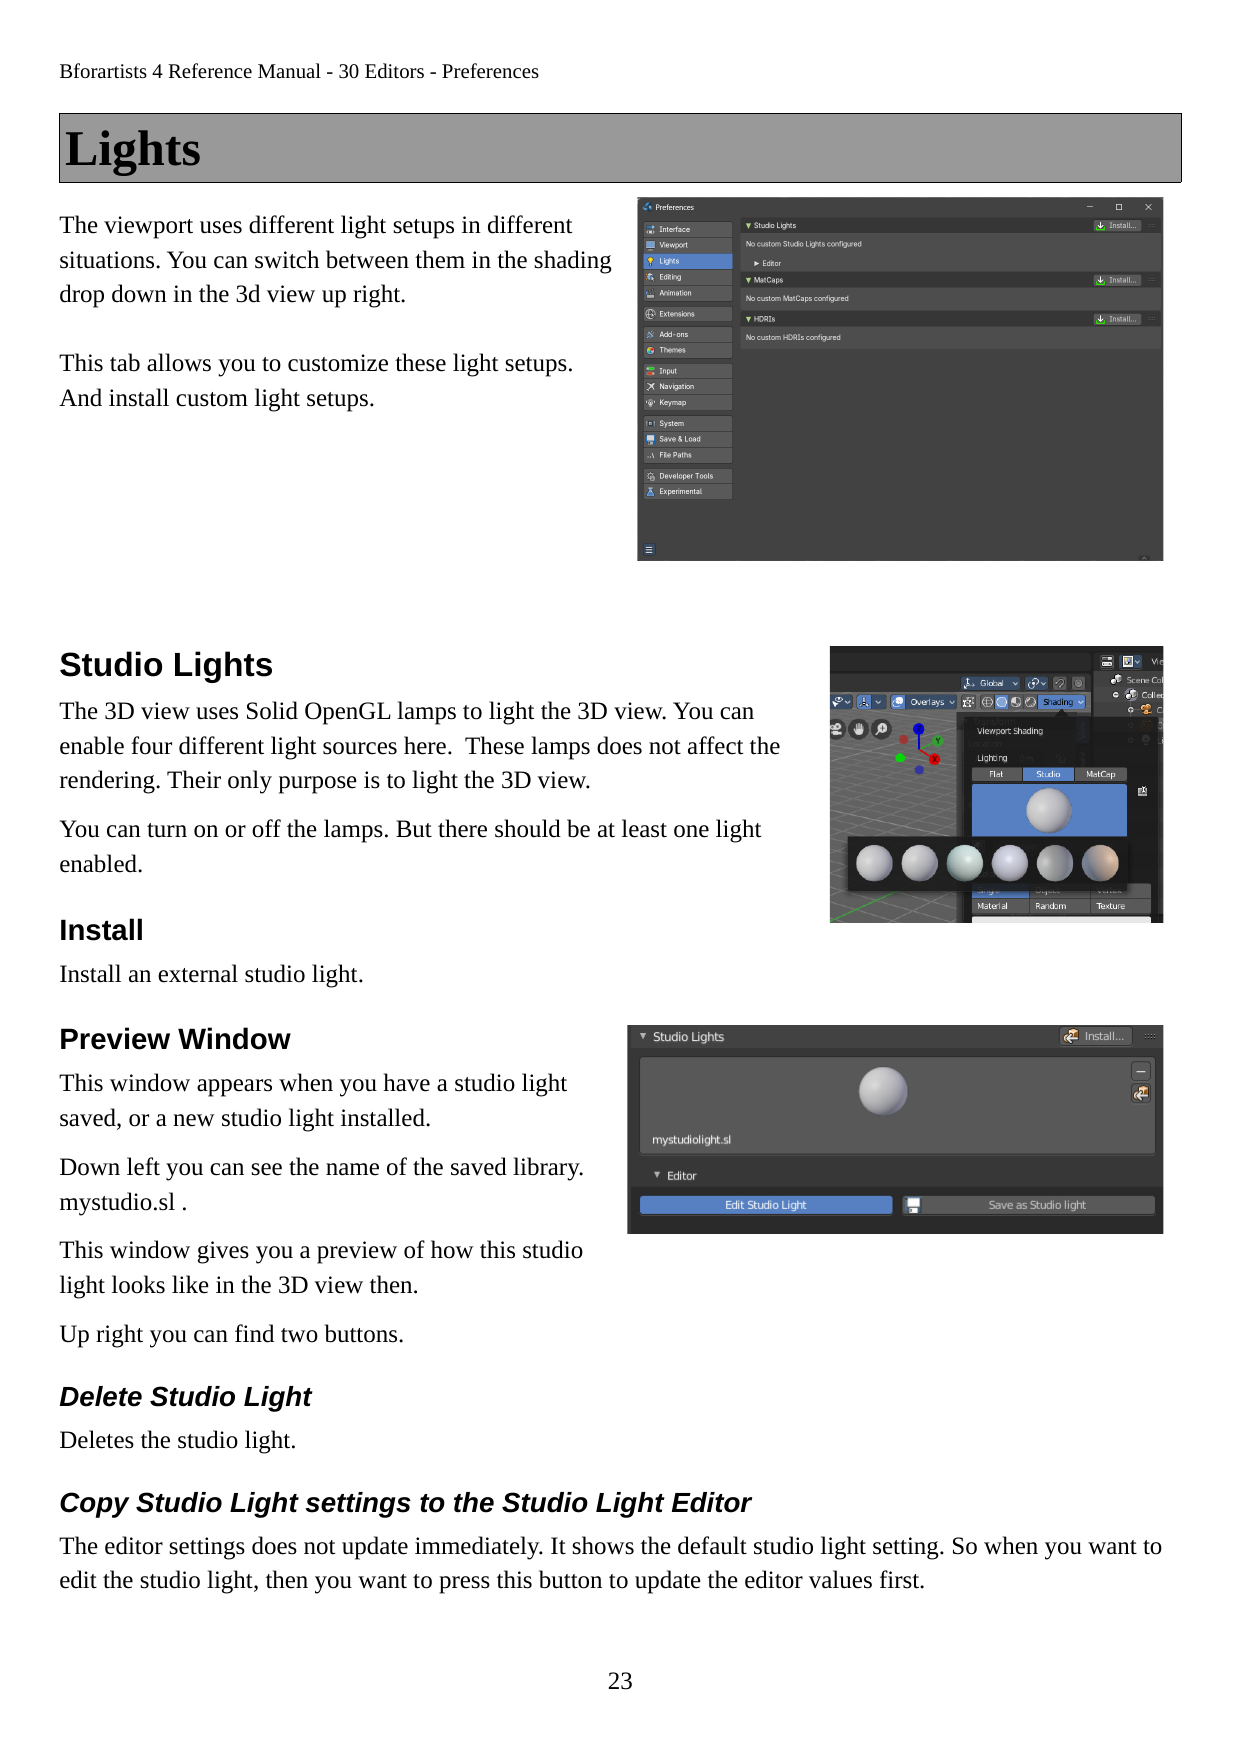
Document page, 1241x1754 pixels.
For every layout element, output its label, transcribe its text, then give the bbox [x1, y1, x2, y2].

text The editor settings does not update immediately. It shows the default studio light setting. So when you want to edit the studio light, then you want to press this button to update the editor values first. [59, 1531, 1181, 1594]
picture [637, 197, 1164, 561]
subtitle Studio Lights [59, 645, 1181, 684]
text This tab allows you to customize these light setups. And install custom light setups. [59, 348, 637, 412]
text Deletes the studio light. [59, 1425, 1181, 1454]
text This window appears when you have a studio light saved, or a new studio light installed. [59, 1068, 627, 1132]
text You can turn on or off the lamps. But there should be at least one light enabled. [59, 814, 829, 877]
subtitle Copy Studio Light settings to the Studio Light Editor [59, 1487, 1181, 1518]
subtitle Preview Window [59, 1022, 1181, 1056]
text Down left you can see the name of the saved library. mystudio.sl . [59, 1152, 627, 1215]
text This window gives you a preview of how this studio light looks like in the 3D view then. [59, 1236, 1181, 1299]
text Install an external studio light. [59, 959, 1181, 987]
subtitle Delete Studio Light [59, 1381, 1181, 1413]
subtitle Install [59, 912, 1181, 946]
text Up right you can find two buttons. [59, 1319, 1181, 1348]
picture [627, 1025, 1164, 1234]
text The 3D view uses Solid OpenGL lamps to light the 3D view. You can enable four different light sources here. These lamps does not affect the rendering. Their only purpose is to light the 3D view. [59, 696, 829, 794]
table_header Lights [60, 114, 1181, 182]
picture [829, 646, 1164, 923]
text The viewport uses different light setups in different situations. You can switch between them in the shading drop down in the 3d view up right. [59, 211, 637, 308]
